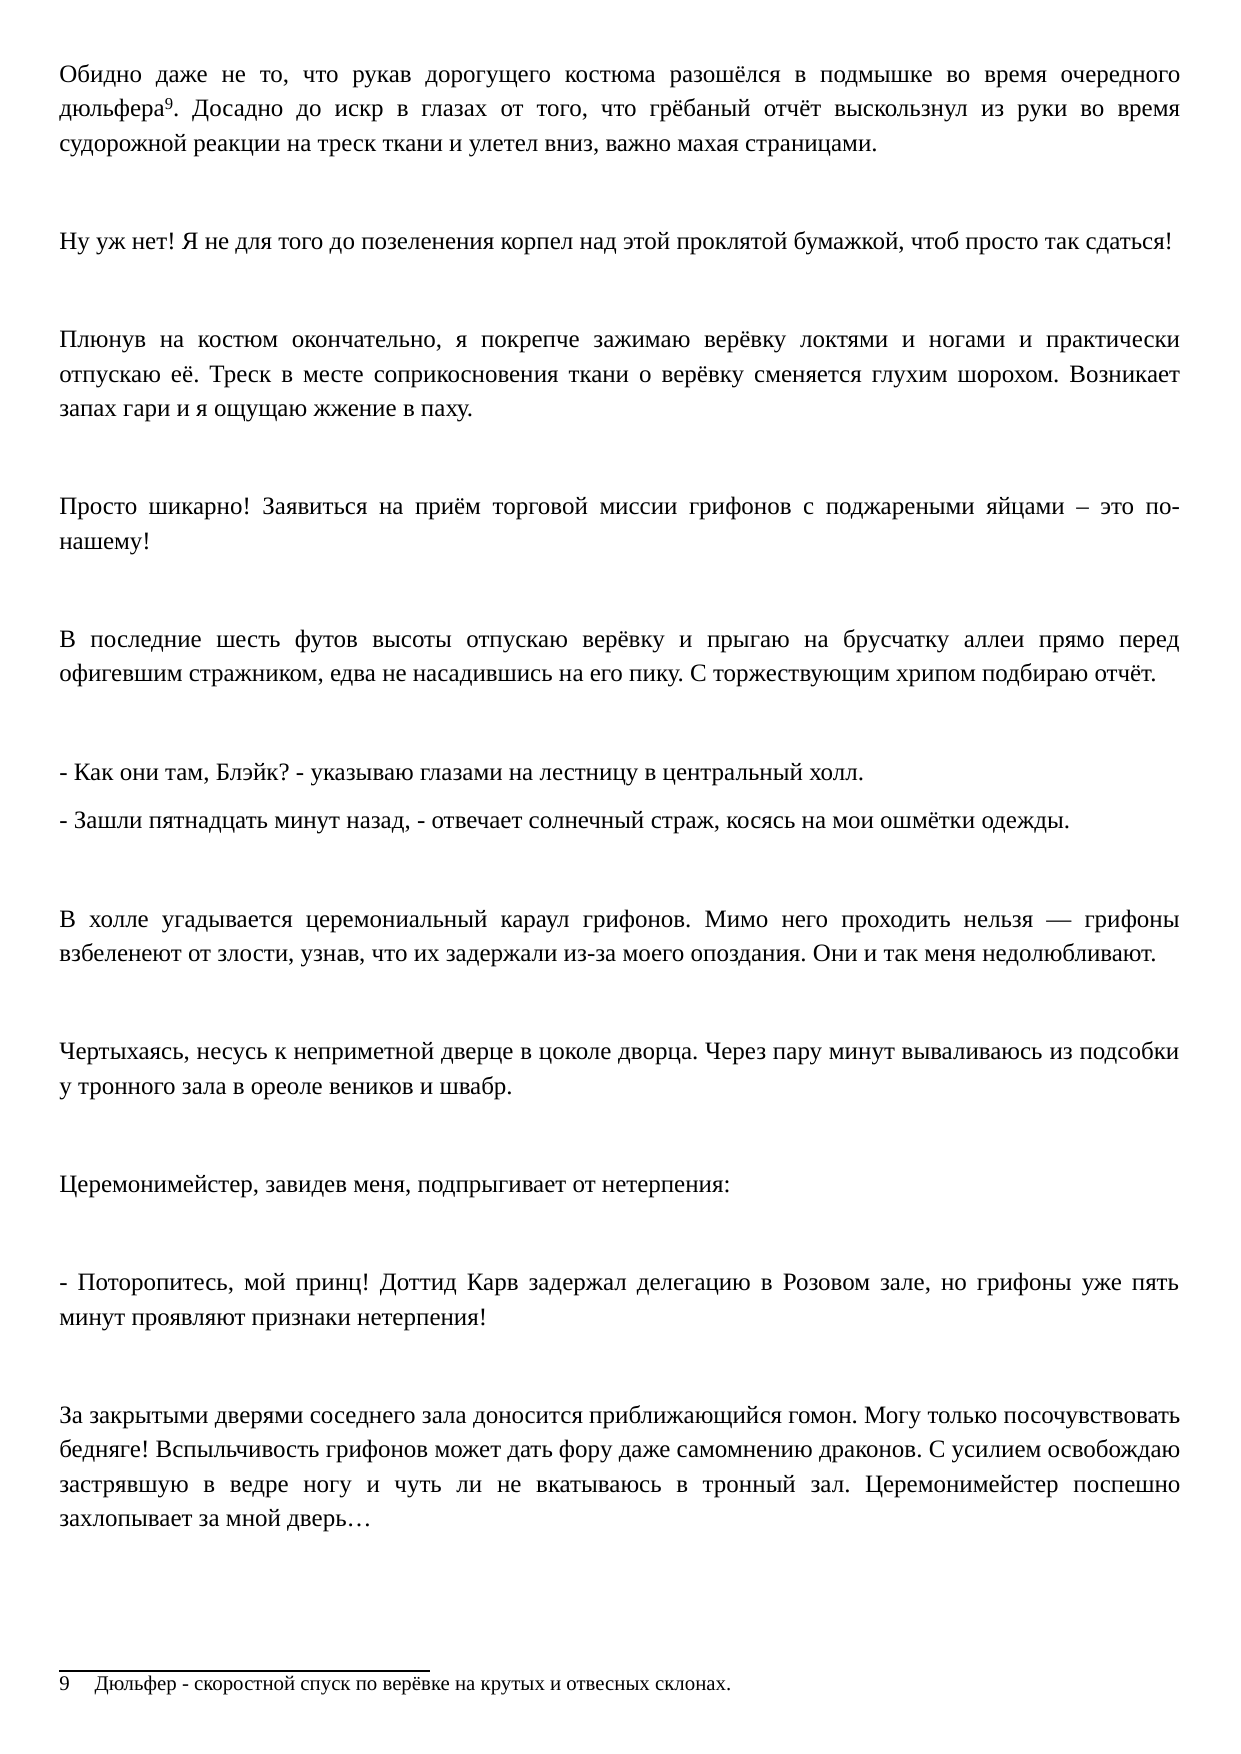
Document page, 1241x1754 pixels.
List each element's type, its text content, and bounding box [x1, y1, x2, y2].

text В холле угадывается церемониальный караул грифонов. Мимо него проходить нельзя — грифоны взбеленеют от злости, узнав, что их задержали из-за моего опоздания. Они и так меня недолюбливают. [59, 904, 1181, 967]
text Дюльфер - скоростной спуск по верёвке на крутых и отвесных склонах. [59, 1671, 1181, 1695]
text В последние шесть футов высоты отпускаю верёвку и прыгаю на брусчатку аллеи прямо перед офигевшим стражником, едва не насадившись на его пику. С торжествующим хрипом подбираю отчёт. [59, 624, 1181, 687]
text Чертыхаясь, несусь к неприметной дверце в цоколе дворца. Через пару минут вываливаюсь из подсобки у тронного зала в ореоле веников и швабр. [59, 1036, 1181, 1099]
text Просто шикарно! Заявиться на приём торговой миссии грифонов с поджареными яйцами – это по-нашему! [59, 491, 1181, 554]
text Плюнув на костюм окончательно, я покрепче зажимаю верёвку локтями и ногами и практически отпускаю её. Треск в месте соприкосновения ткани о верёвку сменяется глухим шорохом. Возникает запах гари и я ощущаю жжение в паху. [59, 324, 1181, 422]
text - Как они там, Блэйк? - указываю глазами на лестницу в центральный холл. [59, 757, 1181, 785]
text - Поторопитесь, мой принц! Доттид Карв задержал делегацию в Розовом зале, но грифоны уже пять минут проявляют признаки нетерпения! [59, 1267, 1181, 1330]
text Обидно даже не то, что рукав дорогущего костюма разошёлся в подмышке во время очередного дюльфера. Досадно до искр в глазах от того, что грёбаный отчёт выскользнул из руки во время судорожной реакции на треск ткани и улетел вниз, важно махая страницами. [59, 59, 1181, 157]
text Ну уж нет! Я не для того до позеленения корпел над этой проклятой бумажкой, чтоб просто так сдаться! [59, 226, 1181, 255]
text - Зашли пятнадцать минут назад, - отвечает солнечный страж, косясь на мои ошмётки одежды. [59, 806, 1181, 834]
text Церемонимейстер, завидев меня, подпрыгивает от нетерпения: [59, 1169, 1181, 1198]
text За закрытыми дверями соседнего зала доносится приближающийся гомон. Могу только посочувствовать бедняге! Вспыльчивость грифонов может дать фору даже самомнению драконов. С усилием освобождаю застрявшую в ведре ногу и чуть ли не вкатываюсь в тронный зал. Церемонимейстер поспешно захлопывает за мной дверь… [59, 1400, 1181, 1532]
